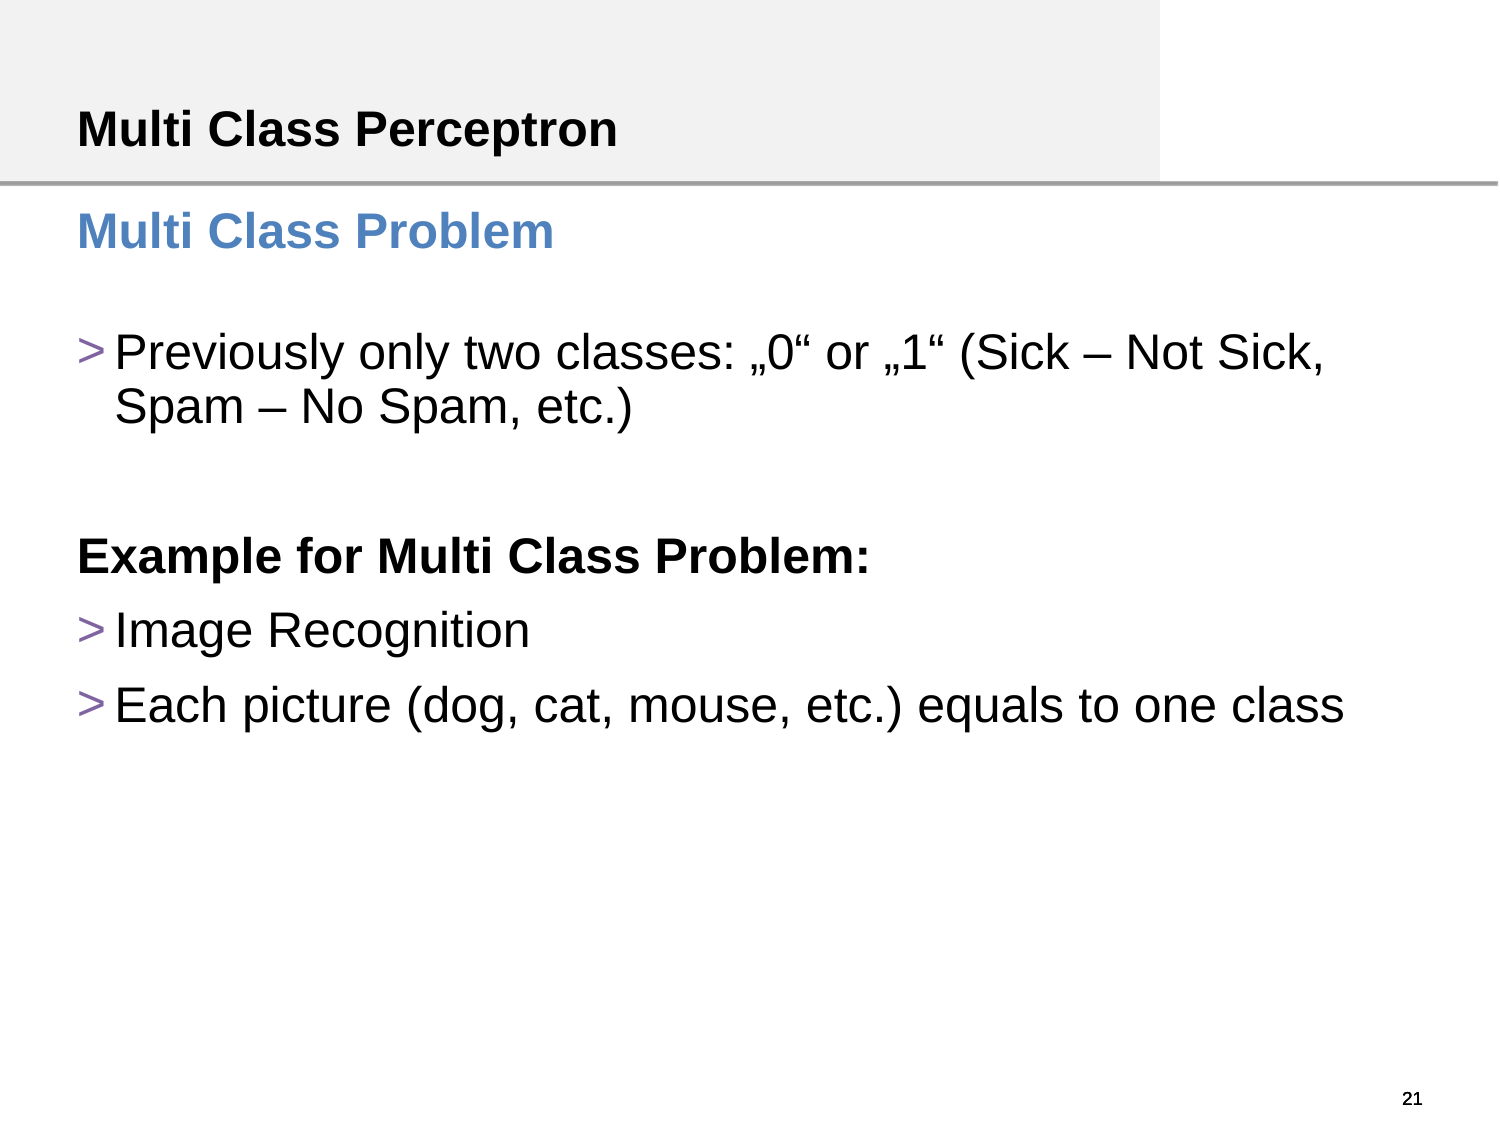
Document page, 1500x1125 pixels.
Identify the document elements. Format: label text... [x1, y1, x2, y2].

list Previously only two classes: „0“ or „1“ (Sick – Not Sick, Spam – No Spam, etc.) Example for Multi Class Problem: Image Recognition Each picture (dog, cat, mouse, etc.) equals to one class [76, 326, 1424, 1024]
list Multi Class Perceptron [76, 39, 1042, 157]
list Multi Class Problem [76, 200, 1424, 259]
